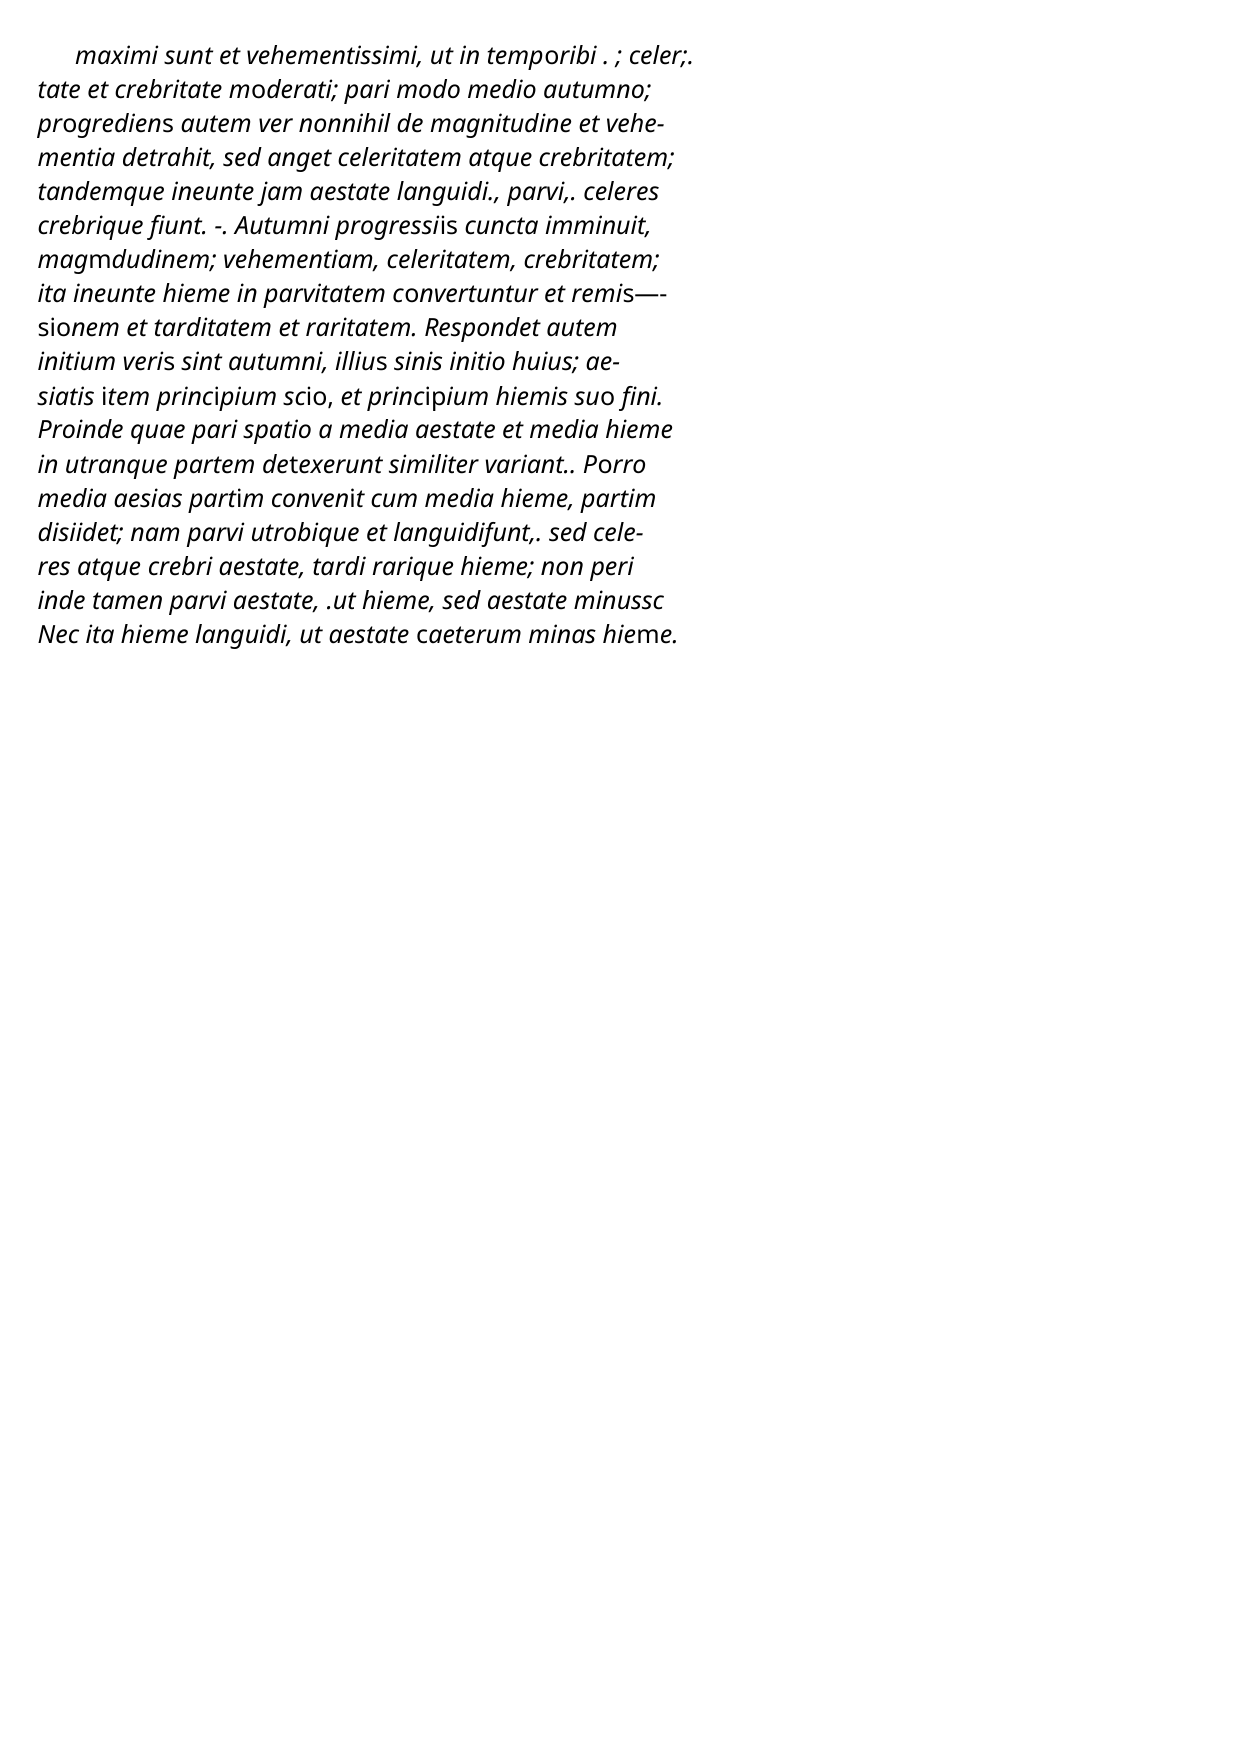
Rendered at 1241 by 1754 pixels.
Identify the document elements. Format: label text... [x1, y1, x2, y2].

text maximi sunt et vehementissimi, ut in temporibi . ; celer;. tate et crebritate moderati; pari modo medio autumno; progrediens autem ver nonnihil de magnitudine et vehe- mentia detrahit, sed anget celeritatem atque crebritatem; tandemque ineunte jam aestate languidi., parvi,. celeres crebrique fiunt. -. Autumni progressiis cuncta imminuit, magmdudinem; vehementiam, celeritatem, crebritatem; ita ineunte hieme in parvitatem convertuntur et remis—- sionem et tarditatem et raritatem. Respondet autem initium veris sint autumni, illius sinis initio huius; ae- siatis item principium scio, et principium hiemis suo fini. Proinde quae pari spatio a media aestate et media hieme in utranque partem detexerunt similiter variant.. Porro media aesias partim convenit cum media hieme, partim disiidet; nam parvi utrobique et languidifunt,. sed cele- res atque crebri aestate, tardi rarique hieme; non peri inde tamen parvi aestate, .ut hieme, sed aestate minussc Nec ita hieme languidi, ut aestate caeterum minas hieme. [37, 37, 1203, 651]
